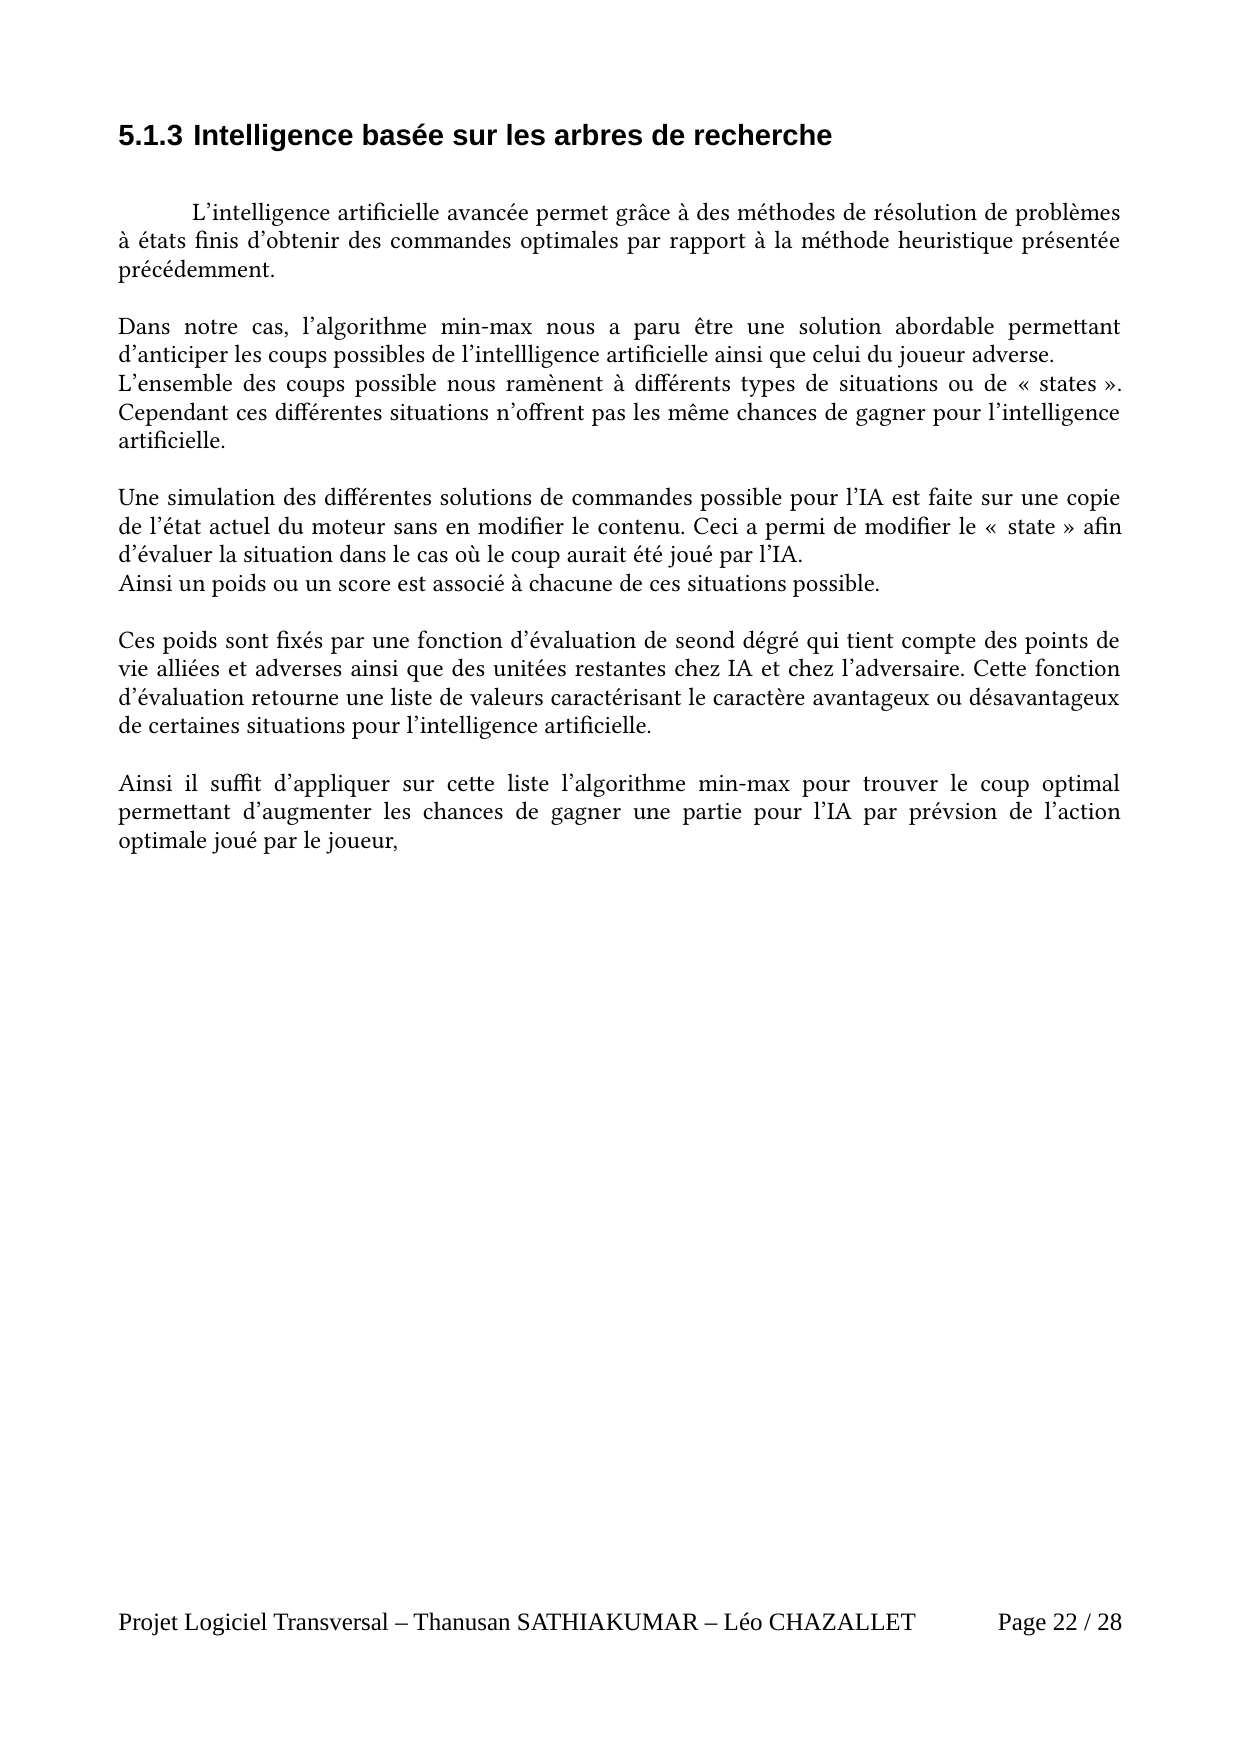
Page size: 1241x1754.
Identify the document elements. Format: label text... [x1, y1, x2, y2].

text L’intelligence artificielle avancée permet grâce à des méthodes de résolution de problèmes à états finis d’obtenir des commandes optimales par rapport à la méthode heuristique présentée précédemment. [118, 198, 1122, 283]
text L’ensemble des coups possible nous ramènent à différents types de situations ou de « states ». Cependant ces différentes situations n’offrent pas les même chances de gagner pour l’intelligence artificielle. [118, 369, 1122, 454]
text Une simulation des différentes solutions de commandes possible pour l’IA est faite sur une copie de l’état actuel du moteur sans en modifier le contenu. Ceci a permi de modifier le « state » afin d’évaluer la situation dans le cas où le coup aurait été joué par l’IA. [118, 483, 1122, 569]
text Ces poids sont fixés par une fonction d’évaluation de seond dégré qui tient compte des points de vie alliées et adverses ainsi que des unitées restantes chez IA et chez l’adversaire. Cette fonction d’évaluation retourne une liste de valeurs caractérisant le caractère avantageux ou désavantageux de certaines situations pour l’intelligence artificielle. [118, 626, 1122, 740]
text Ainsi un poids ou un score est associé à chacune de ces situations possible. [118, 569, 1122, 597]
text Dans notre cas, l’algorithme min-max nous a paru être une solution abordable permettant d’anticiper les coups possibles de l’intellligence artificielle ainsi que celui du joueur adverse. [118, 312, 1122, 369]
subtitle Intelligence basée sur les arbres de recherche [118, 118, 1122, 152]
text Ainsi il suffit d’appliquer sur cette liste l’algorithme min-max pour trouver le coup optimal permettant d’augmenter les chances de gagner une partie pour l’IA par prévsion de l’action optimale joué par le joueur, [118, 768, 1122, 854]
